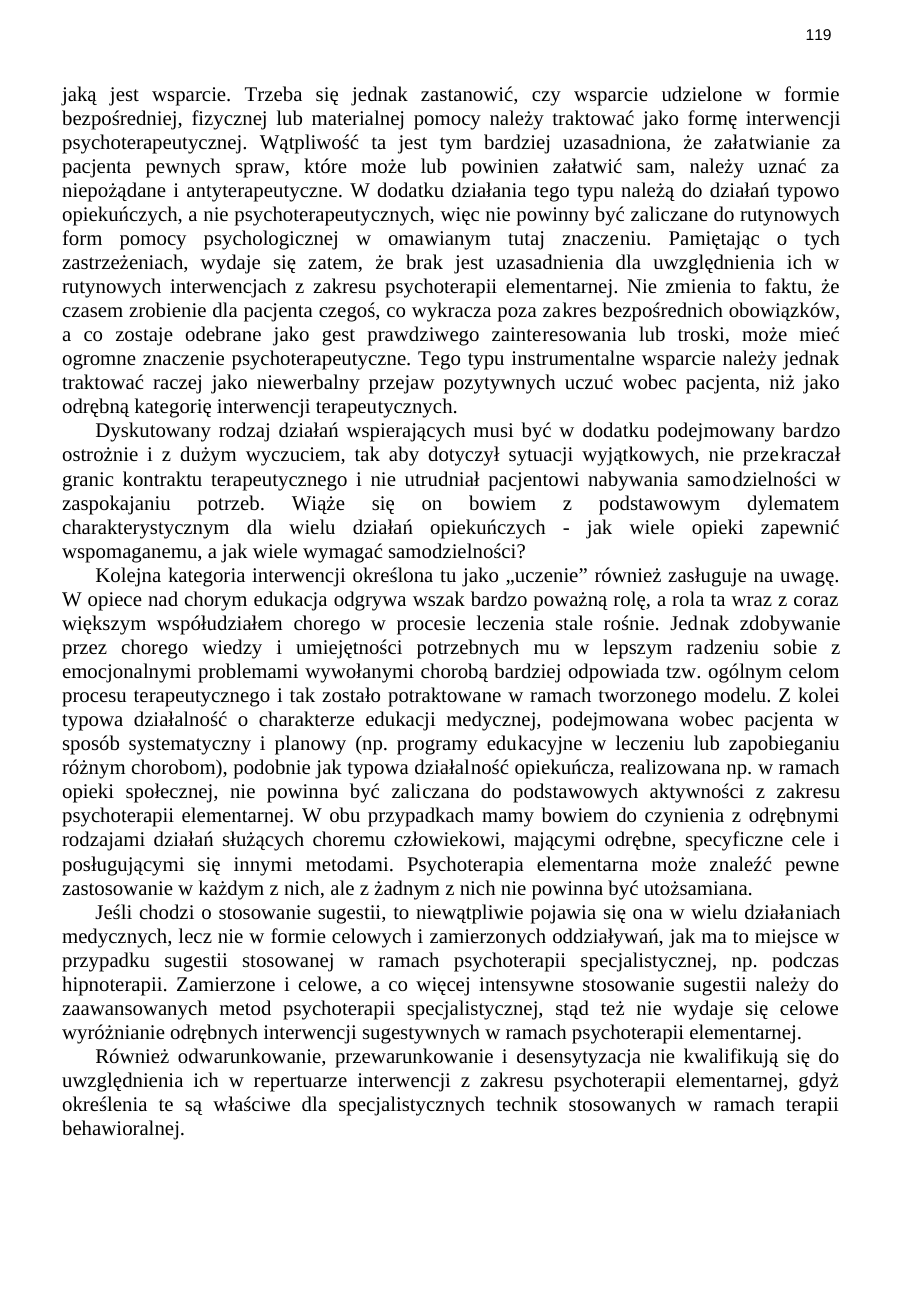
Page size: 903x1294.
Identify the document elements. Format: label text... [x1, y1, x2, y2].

text Jeśli chodzi o stosowanie sugestii, to niewątpliwie pojawia się ona w wielu działa­niach medycznych, lecz nie w formie celowych i zamierzonych oddziaływań, jak ma to miejsce w przypadku sugestii stosowanej w ramach psychoterapii specjalistycznej, np. podczas hipnoterapii. Zamierzone i celowe, a co więcej intensywne stosowanie sugestii należy do zaawansowanych metod psychoterapii specjalistycznej, stąd też nie wydaje się celowe wyróżnianie odrębnych interwencji sugestywnych w ramach psychoterapii elementarnej. [62, 899, 840, 1044]
text jaką jest wsparcie. Trzeba się jednak zastanowić, czy wsparcie udzielone w formie bezpośredniej, fizycznej lub materialnej pomocy należy traktować jako formę inter­wencji psychoterapeutycznej. Wątpliwość ta jest tym bardziej uzasadniona, że zała­twianie za pacjenta pewnych spraw, które może lub powinien załatwić sam, należy uznać za niepożądane i antyterapeutyczne. W dodatku działania tego typu należą do działań typowo opiekuńczych, a nie psychoterapeutycznych, więc nie powinny być zaliczane do rutynowych form pomocy psychologicznej w omawianym tutaj znacze­niu. Pamiętając o tych zastrzeżeniach, wydaje się zatem, że brak jest uzasadnienia dla uwzględnienia ich w rutynowych interwencjach z zakresu psychoterapii elementarnej. Nie zmienia to faktu, że czasem zrobienie dla pacjenta czegoś, co wykracza poza za­kres bezpośrednich obowiązków, a co zostaje odebrane jako gest prawdziwego zainte­resowania lub troski, może mieć ogromne znaczenie psychoterapeutyczne. Tego typu instrumentalne wsparcie należy jednak traktować raczej jako niewerbalny przejaw pozytywnych uczuć wobec pacjenta, niż jako odrębną kategorię interwencji terapeu­tycznych. [62, 81, 840, 418]
text Kolejna kategoria interwencji określona tu jako „uczenie” również zasługuje na uwagę. W opiece nad chorym edukacja odgrywa wszak bardzo poważną rolę, a rola ta wraz z coraz większym współudziałem chorego w procesie leczenia stale rośnie. Jed­nak zdobywanie przez chorego wiedzy i umiejętności potrzebnych mu w lepszym ra­dzeniu sobie z emocjonalnymi problemami wywołanymi chorobą bardziej odpowiada tzw. ogólnym celom procesu terapeutycznego i tak zostało potraktowane w ramach tworzonego modelu. Z kolei typowa działalność o charakterze edukacji medycznej, podejmowana wobec pacjenta w sposób systematyczny i planowy (np. programy edu­kacyjne w leczeniu lub zapobieganiu różnym chorobom), podobnie jak typowa działal­ność opiekuńcza, realizowana np. w ramach opieki społecznej, nie powinna być zali­czana do podstawowych aktywności z zakresu psychoterapii elementarnej. W obu przypadkach mamy bowiem do czynienia z odrębnymi rodzajami działań służących choremu człowiekowi, mającymi odrębne, specyficzne cele i posługującymi się innymi metodami. Psychoterapia elementarna może znaleźć pewne zastosowanie w każdym z nich, ale z żadnym z nich nie powinna być utożsamiana. [62, 563, 840, 899]
text 119 [805, 26, 837, 43]
text Dyskutowany rodzaj działań wspierających musi być w dodatku podejmowany bar­dzo ostrożnie i z dużym wyczuciem, tak aby dotyczył sytuacji wyjątkowych, nie prze­kraczał granic kontraktu terapeutycznego i nie utrudniał pacjentowi nabywania samo­dzielności w zaspokajaniu potrzeb. Wiąże się on bowiem z podstawowym dylematem charakterystycznym dla wielu działań opiekuńczych - jak wiele opieki zapewnić wspomaganemu, a jak wiele wymagać samodzielności? [62, 418, 840, 563]
text Również odwarunkowanie, przewarunkowanie i desensytyzacja nie kwalifikują się do uwzględnienia ich w repertuarze interwencji z zakresu psychoterapii elementarnej, gdyż określenia te są właściwe dla specjalistycznych technik stosowanych w ramach terapii behawioralnej. [62, 1044, 840, 1140]
